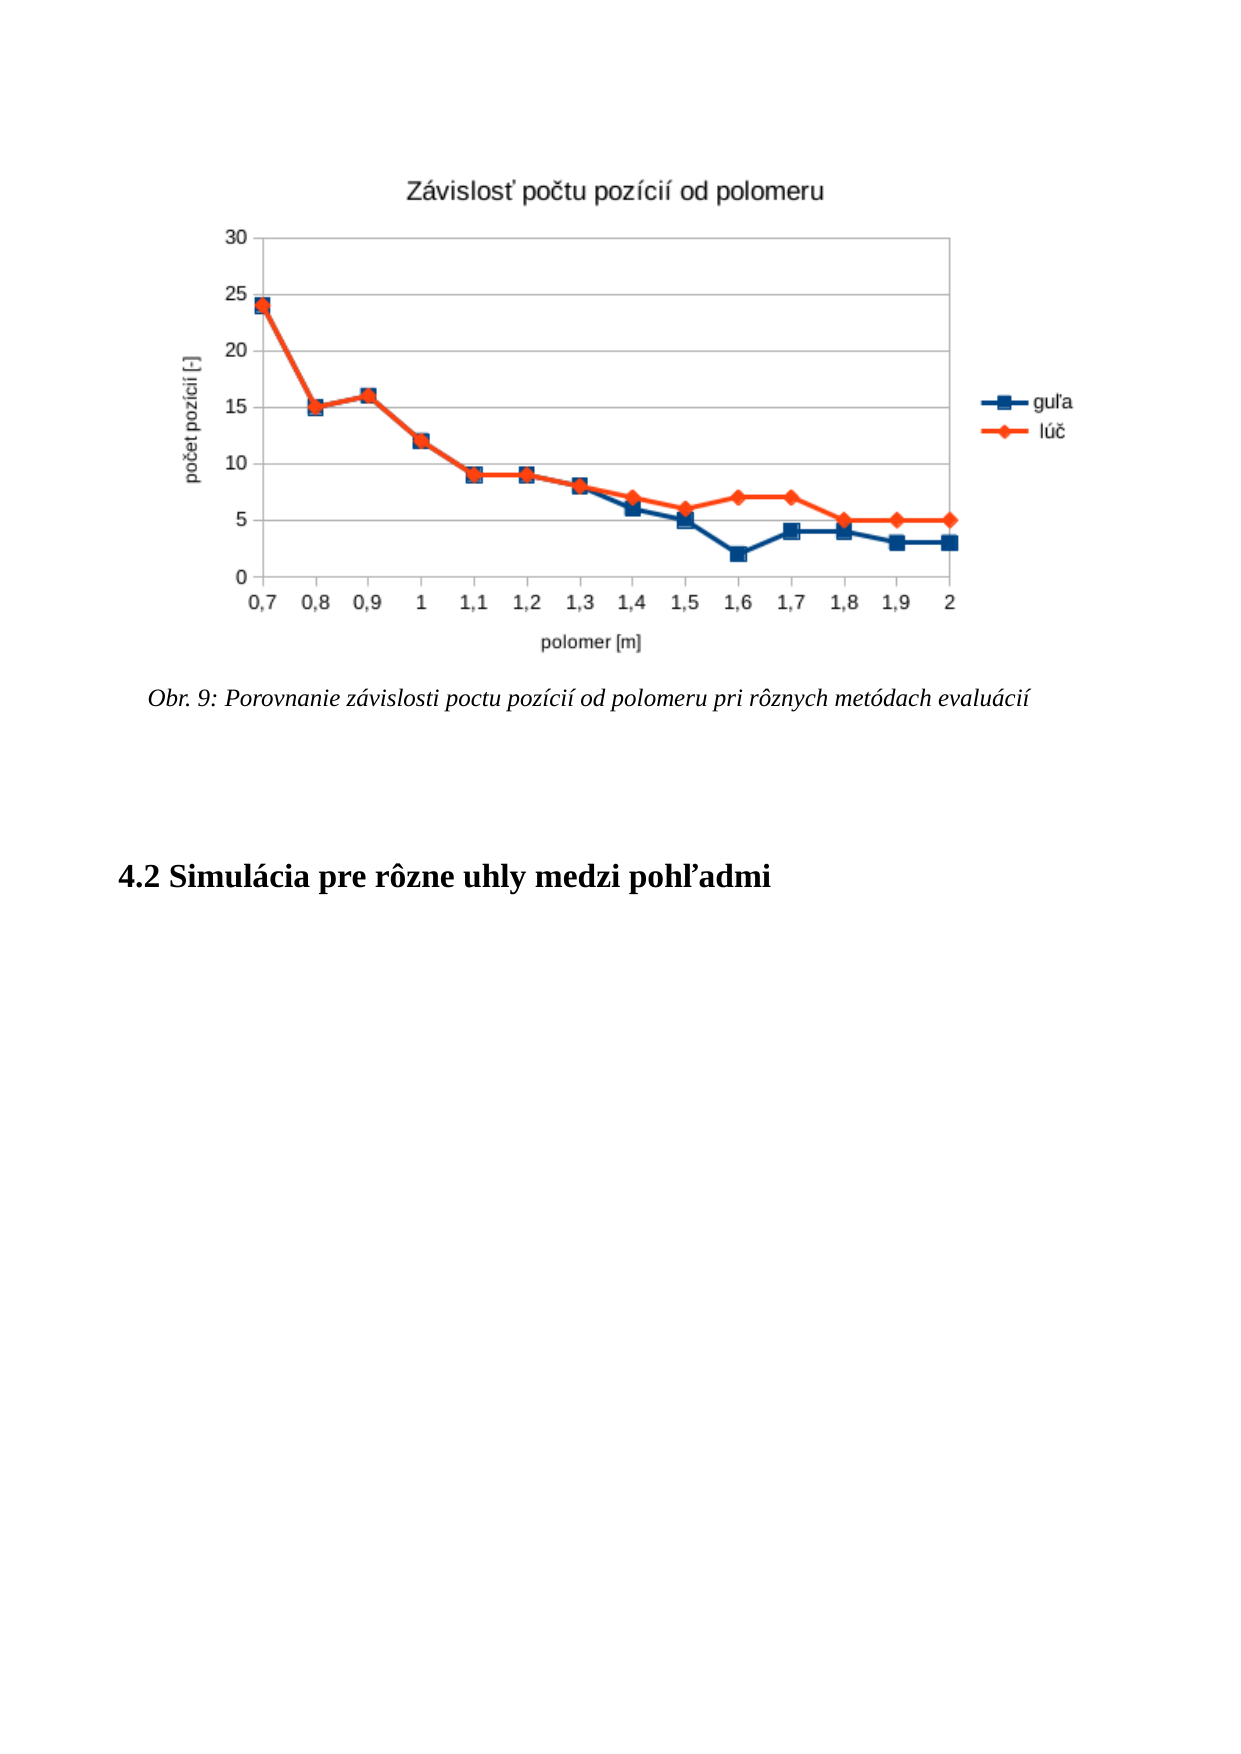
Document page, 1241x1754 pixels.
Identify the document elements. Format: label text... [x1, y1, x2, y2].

text Obr. 9: Porovnanie závislosti poctu pozícií od polomeru pri rôznych metódach evaluácií [147, 683, 1092, 712]
picture [147, 151, 1093, 683]
text [147, 144, 1092, 151]
subtitle 4.2 Simulácia pre rôzne uhly medzi pohľadmi [118, 856, 1122, 895]
